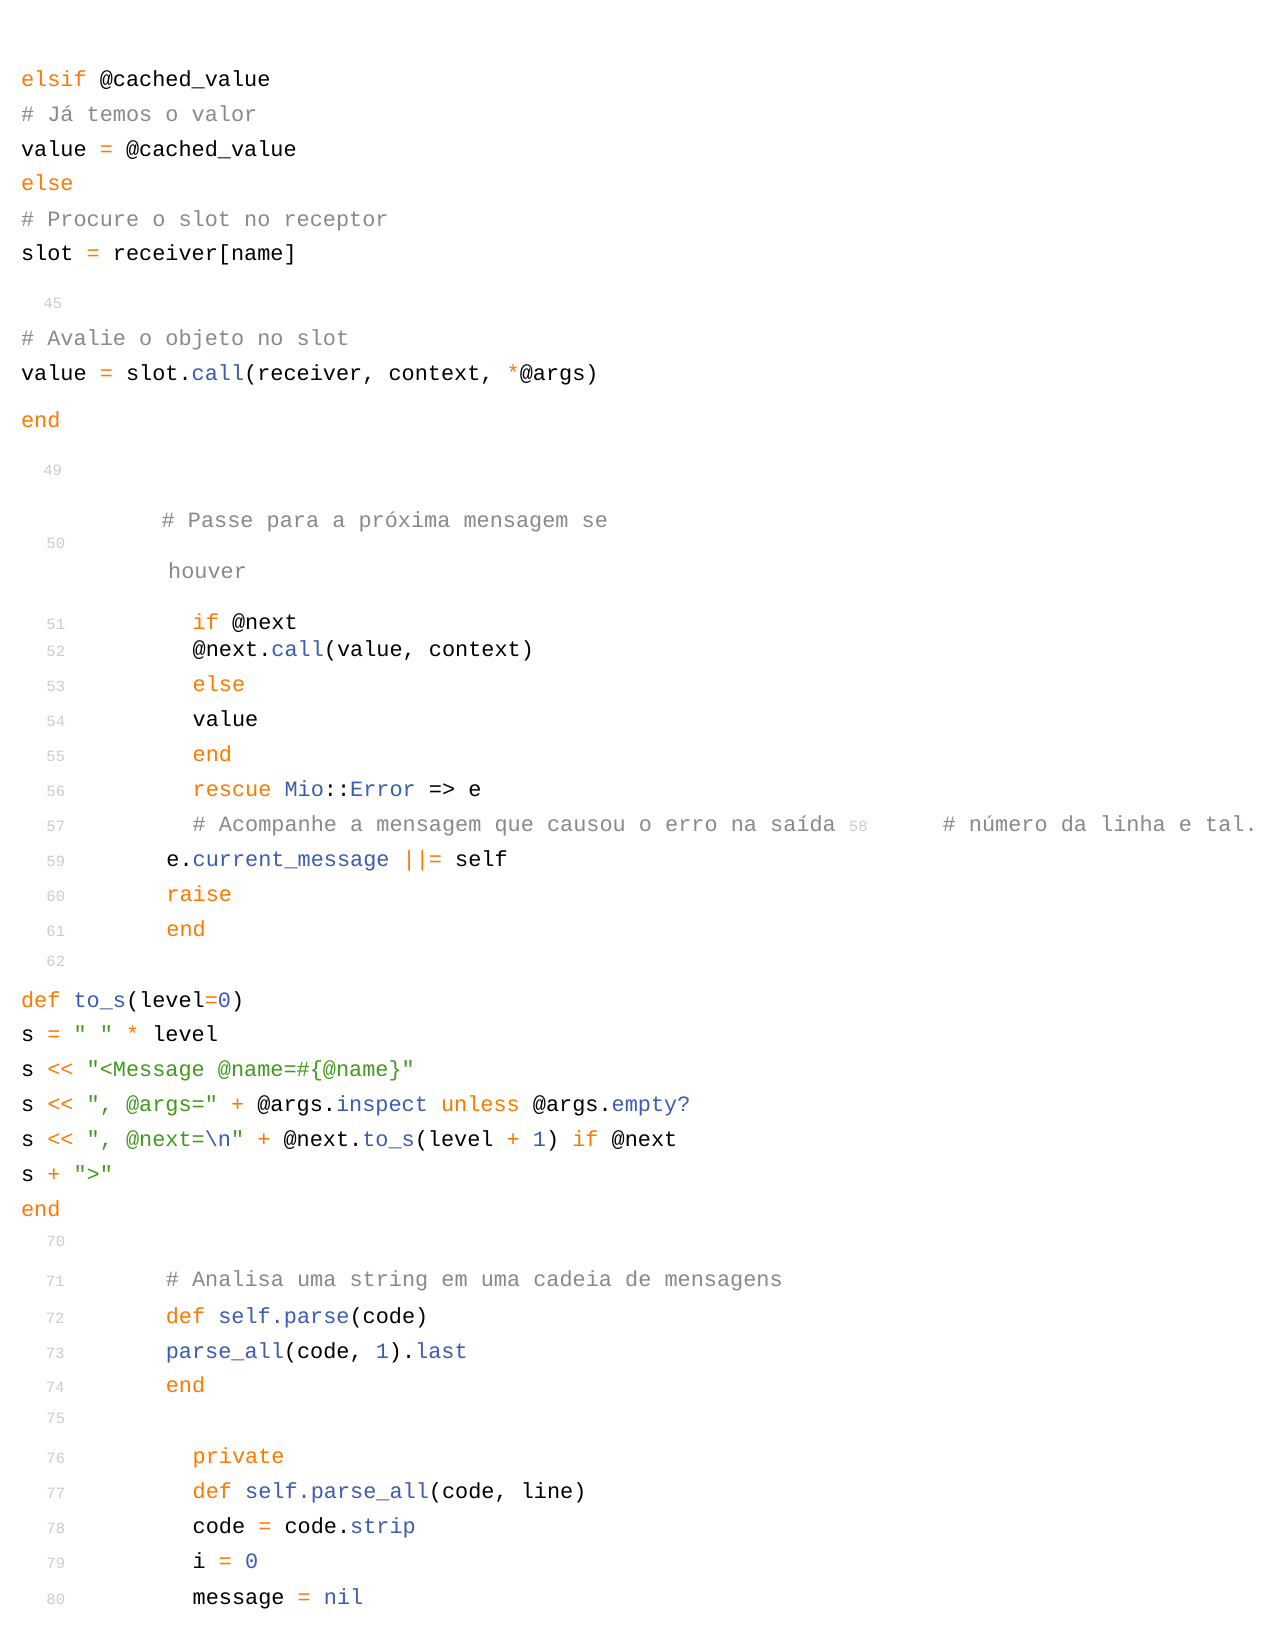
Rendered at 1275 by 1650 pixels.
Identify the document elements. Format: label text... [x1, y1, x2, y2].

list elsif @cached_value [0, 67, 1274, 93]
list slot = receiver[name] [0, 243, 1274, 267]
list # Avalie o objeto no slot [0, 327, 1274, 352]
list value = slot.call(receiver, context, *@args) [0, 362, 1274, 387]
text # Passe para a próxima mensagem se [21, 505, 1274, 534]
list message = nil [46, 1586, 1274, 1611]
list # Acompanhe a mensagem que causou o erro na saída 58 # número da linha e tal. [46, 813, 1274, 838]
text 50 [46, 536, 1219, 553]
list def self.parse(code) [46, 1305, 1274, 1330]
list # Analisa uma string em uma cadeia de mensagens [46, 1268, 1274, 1293]
list end [46, 743, 1274, 768]
list else [46, 673, 1274, 698]
text 45 [21, 287, 1274, 314]
text 49 [21, 453, 1274, 481]
list s << "<Message @name=#{@name}" [0, 1058, 1274, 1083]
text 70 [46, 1233, 1219, 1251]
list # Já temos o valor [0, 103, 1274, 128]
list code = code.strip [46, 1516, 1274, 1540]
text 75 [46, 1410, 1219, 1428]
list rescue Mio::Error => e [46, 778, 1274, 803]
list end [0, 407, 1274, 433]
list s << ", @next=\n" + @next.to_s(level + 1) if @next [0, 1128, 1274, 1153]
list @next.call(value, context) [46, 638, 1274, 663]
list raise [46, 883, 1274, 908]
list parse_all(code, 1).last [46, 1340, 1274, 1365]
list end [46, 1375, 1274, 1399]
list s + ">" [0, 1163, 1274, 1187]
list e.current_message ||= self [46, 848, 1274, 873]
list s = " " * level [0, 1024, 1274, 1048]
text houver [168, 560, 1274, 585]
list end [0, 1198, 1274, 1222]
list s << ", @args=" + @args.inspect unless @args.empty? [0, 1093, 1274, 1118]
list private [46, 1445, 1274, 1470]
list def self.parse_all(code, line) [46, 1481, 1274, 1506]
list def to_s(level=0) [0, 989, 1274, 1014]
list else [0, 172, 1274, 197]
list end [46, 918, 1274, 943]
list value [46, 708, 1274, 733]
list if @next [46, 599, 1274, 636]
text 62 [46, 954, 1219, 971]
list # Procure o slot no receptor [0, 208, 1274, 233]
list i = 0 [46, 1550, 1274, 1575]
list value = @cached_value [0, 138, 1274, 163]
